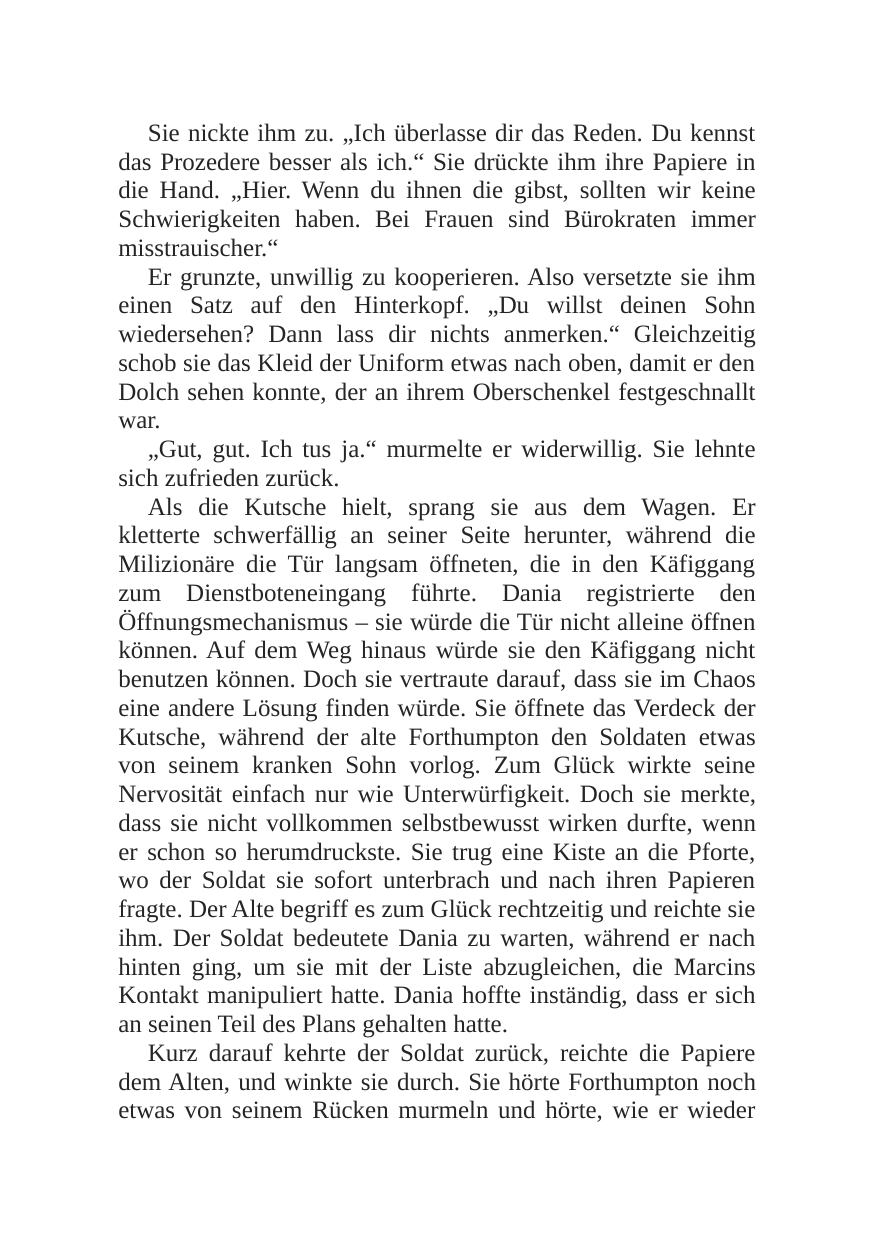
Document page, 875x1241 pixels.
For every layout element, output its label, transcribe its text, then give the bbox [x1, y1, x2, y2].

text „Gut, gut. Ich tus ja.“ murmelte er widerwillig. Sie lehnte sich zufrieden zurück. [118, 434, 756, 492]
text Er grunzte, unwillig zu kooperieren. Also versetzte sie ihm einen Satz auf den Hinterkopf. „Du willst deinen Sohn wiedersehen? Dann lass dir nichts anmerken.“ Gleichzeitig schob sie das Kleid der Uniform etwas nach oben, damit er den Dolch sehen konnte, der an ihrem Oberschenkel festgeschnallt war. [118, 262, 756, 434]
text Als die Kutsche hielt, sprang sie aus dem Wagen. Er kletterte schwerfällig an seiner Seite herunter, während die Milizionäre die Tür langsam öffneten, die in den Käfiggang zum Dienstboteneingang führte. Dania registrierte den Öffnungsmechanismus – sie würde die Tür nicht alleine öffnen können. Auf dem Weg hinaus würde sie den Käfiggang nicht benutzen können. Doch sie vertraute darauf, dass sie im Chaos eine andere Lösung finden würde. Sie öffnete das Verdeck der Kutsche, während der alte Forthumpton den Soldaten etwas von seinem kranken Sohn vorlog. Zum Glück wirkte seine Nervosität einfach nur wie Unterwürfigkeit. Doch sie merkte, dass sie nicht vollkommen selbstbewusst wirken durfte, wenn er schon so herumdruckste. Sie trug eine Kiste an die Pforte, wo der Soldat sie sofort unterbrach und nach ihren Papieren fragte. Der Alte begriff es zum Glück rechtzeitig und reichte sie ihm. Der Soldat bedeutete Dania zu warten, während er nach hinten ging, um sie mit der Liste abzugleichen, die Marcins Kontakt manipuliert hatte. Dania hoffte inständig, dass er sich an seinen Teil des Plans gehalten hatte. [118, 492, 756, 1038]
text Sie nickte ihm zu. „Ich überlasse dir das Reden. Du kennst das Prozedere besser als ich.“ Sie drückte ihm ihre Papiere in die Hand. „Hier. Wenn du ihnen die gibst, sollten wir keine Schwierigkeiten haben. Bei Frauen sind Bürokraten immer misstrauischer.“ [118, 118, 756, 262]
text Kurz darauf kehrte der Soldat zurück, reichte die Papiere dem Alten, und winkte sie durch. Sie hörte Forthumpton noch etwas von seinem Rücken murmeln und hörte, wie er wieder [118, 1038, 756, 1124]
